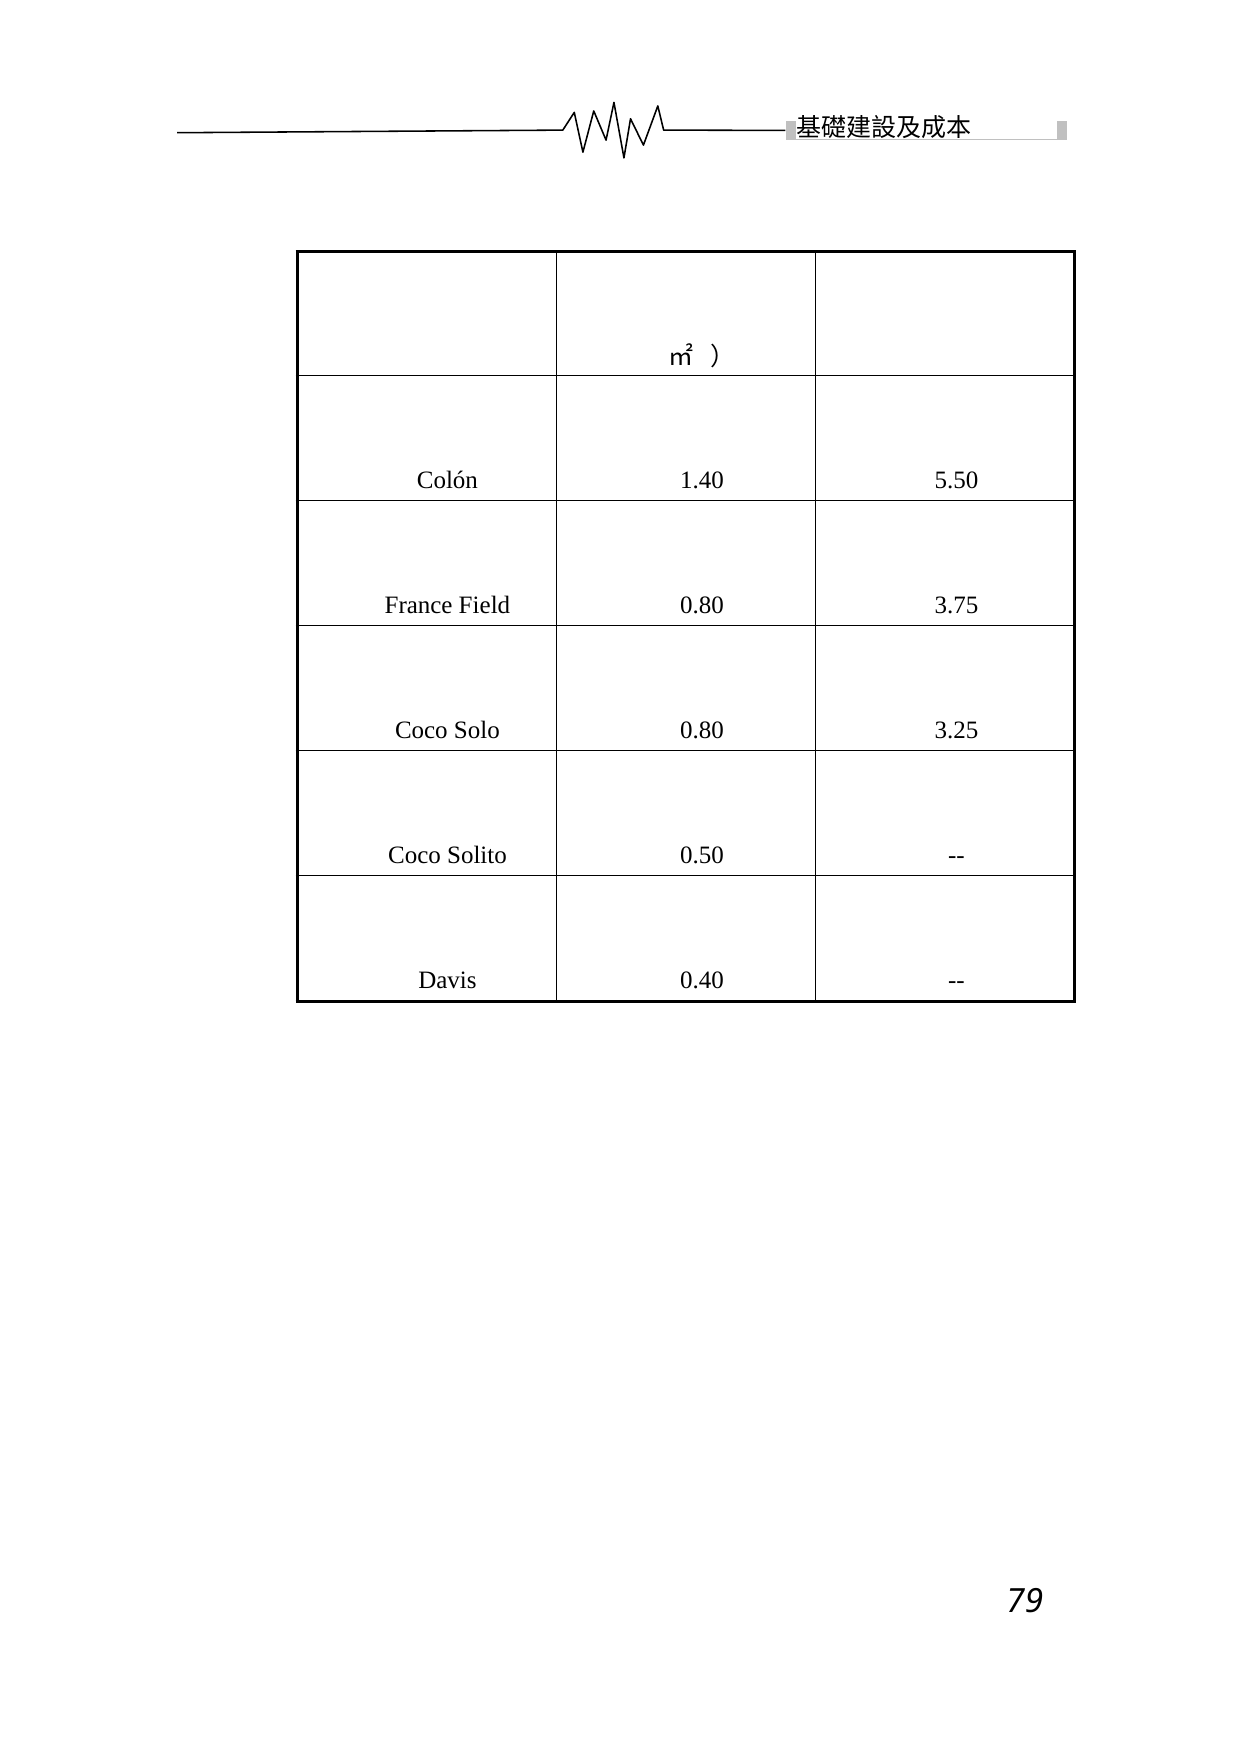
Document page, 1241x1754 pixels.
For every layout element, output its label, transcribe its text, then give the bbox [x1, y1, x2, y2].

table_cell Davis [299, 876, 556, 1000]
table_cell Coco Solito [299, 751, 556, 875]
table_header [299, 253, 556, 375]
table_header ㎡） [557, 253, 815, 375]
table_cell 3.25 [816, 626, 1073, 750]
table_cell 1.40 [557, 376, 815, 500]
table_cell 0.50 [557, 751, 815, 875]
table_cell 0.40 [557, 876, 815, 1000]
table_header [816, 253, 1073, 375]
table_cell 5.50 [816, 376, 1073, 500]
table_cell Colón [299, 376, 556, 500]
table_cell -- [816, 876, 1073, 1000]
table_cell Coco Solo [299, 626, 556, 750]
table_cell 0.80 [557, 626, 815, 750]
table_cell -- [816, 751, 1073, 875]
table_cell 0.80 [557, 501, 815, 625]
table_cell France Field [299, 501, 556, 625]
table_cell 3.75 [816, 501, 1073, 625]
